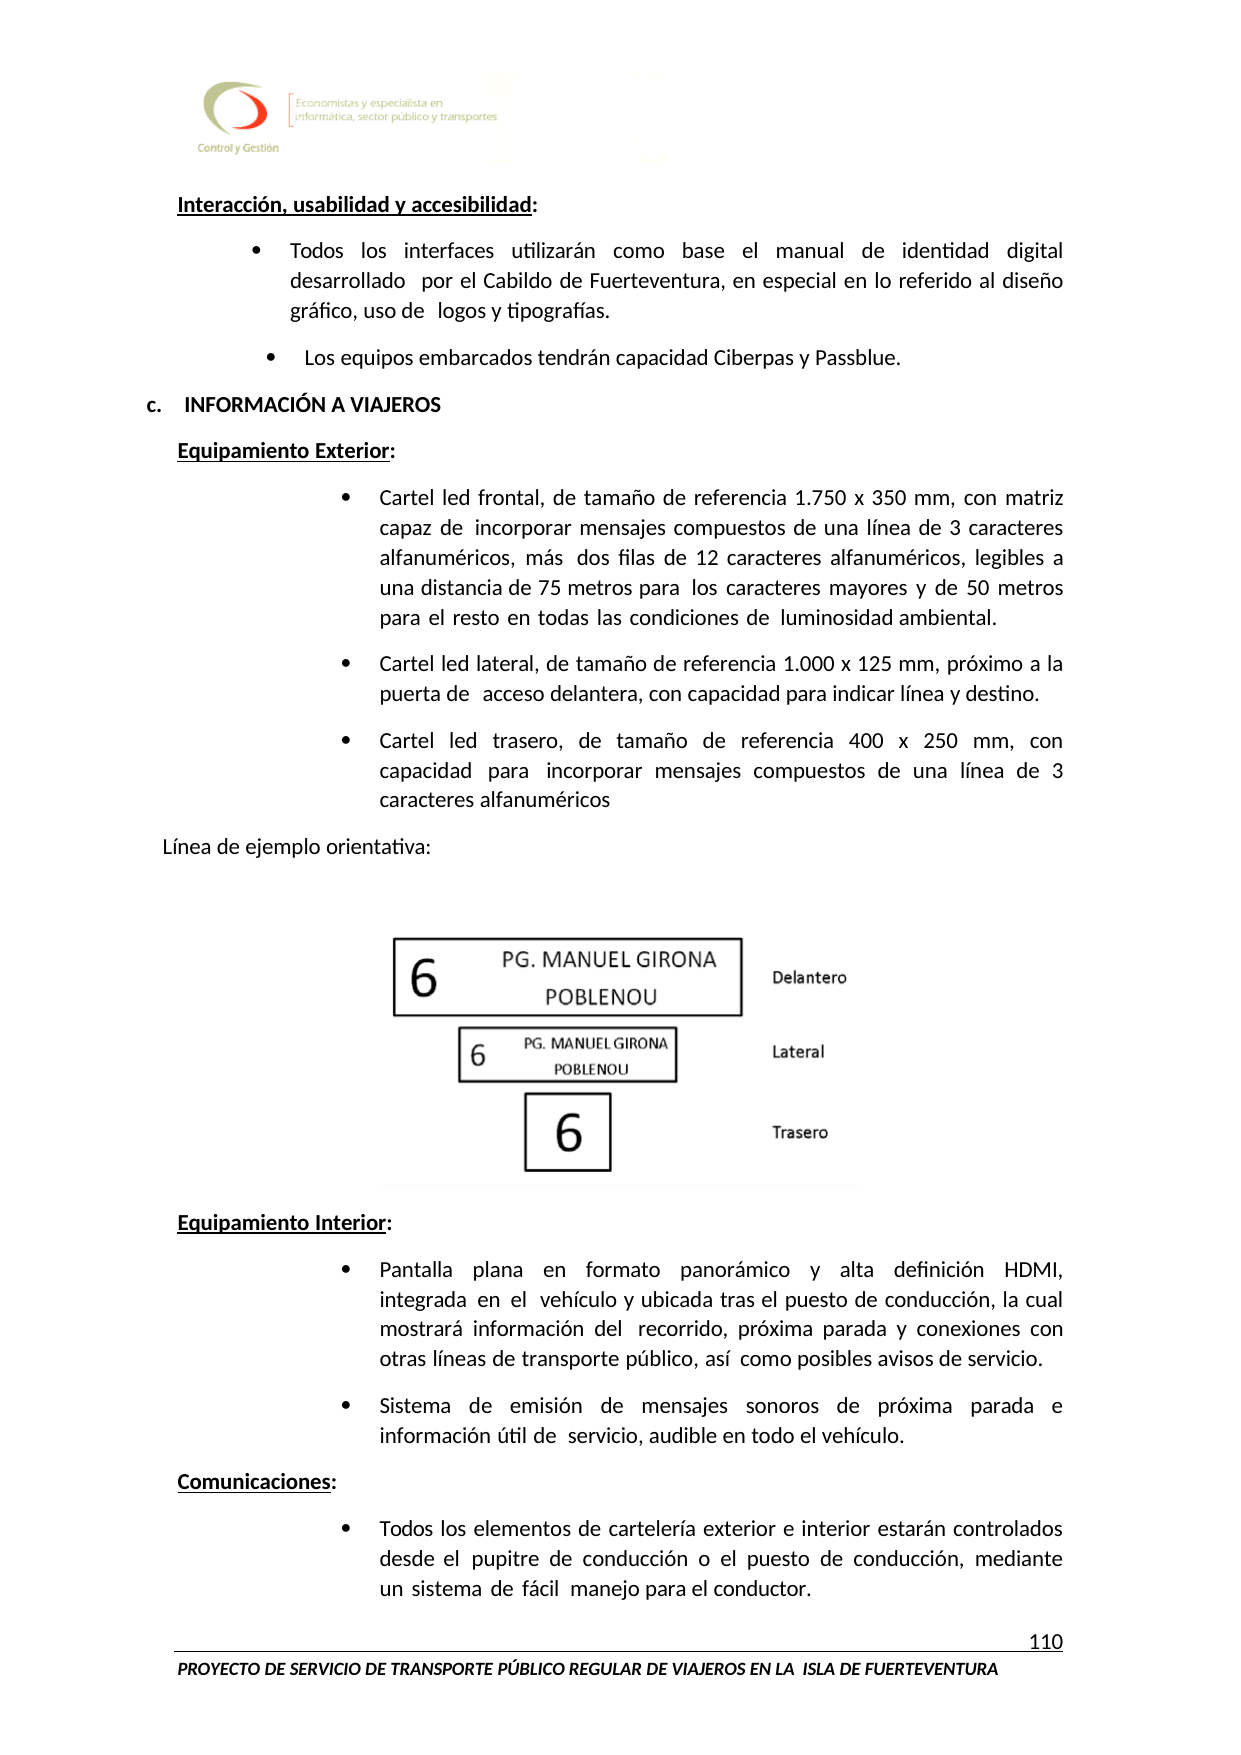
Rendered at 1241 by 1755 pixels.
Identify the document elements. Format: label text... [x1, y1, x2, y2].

list Todos los interfaces utilizarán como base el manual de identidad digital desarrollado por el Cabildo de Fuerteventura, en especial en lo referido al diseño gráfico, uso de logos y tipografías. [252, 237, 1064, 324]
list Los equipos embarcados tendrán capacidad Ciberpas y Passblue. [267, 343, 1074, 371]
subtitle Interacción, usabilidad y accesibilidad: [177, 190, 1074, 218]
subtitle Equipamiento Interior: [177, 1208, 1074, 1236]
subtitle Comunicaciones: [177, 1467, 1074, 1496]
list Sistema de emisión de mensajes sonoros de próxima parada e información útil de servicio, audible en todo el vehículo. [342, 1391, 1063, 1449]
list Cartel led frontal, de tamaño de referencia 1.750 x 350 mm, con matriz capaz de incorporar mensajes compuestos de una línea de 3 caracteres alfanuméricos, más dos filas de 12 caracteres alfanuméricos, legibles a una distancia de 75 metros para los caracteres mayores y de 50 metros para el resto en todas las condiciones de luminosidad ambiental. [342, 483, 1064, 631]
list Pantalla plana en formato panorámico y alta definición HDMI, integrada en el vehículo y ubicada tras el puesto de conducción, la cual mostrará información del recorrido, próxima parada y conexiones con otras líneas de transporte público, así como posibles avisos de servicio. [342, 1255, 1064, 1372]
list Cartel led lateral, de tamaño de referencia 1.000 x 125 mm, próximo a la puerta de acceso delantera, con capacidad para indicar línea y destino. [342, 649, 1063, 707]
list INFORMACIÓN A VIAJEROS Equipamiento Exterior: [162, 390, 481, 465]
list Todos los elementos de cartelería exterior e interior estarán controlados desde el pupitre de conducción o el puesto de conducción, mediante un sistema de fácil manejo para el conductor. [342, 1514, 1064, 1602]
list Cartel led trasero, de tamaño de referencia 400 x 250 mm, con capacidad para incorporar mensajes compuestos de una línea de 3 caracteres alfanuméricos [342, 726, 1063, 814]
text Línea de ejemplo orientativa: [162, 832, 1074, 860]
